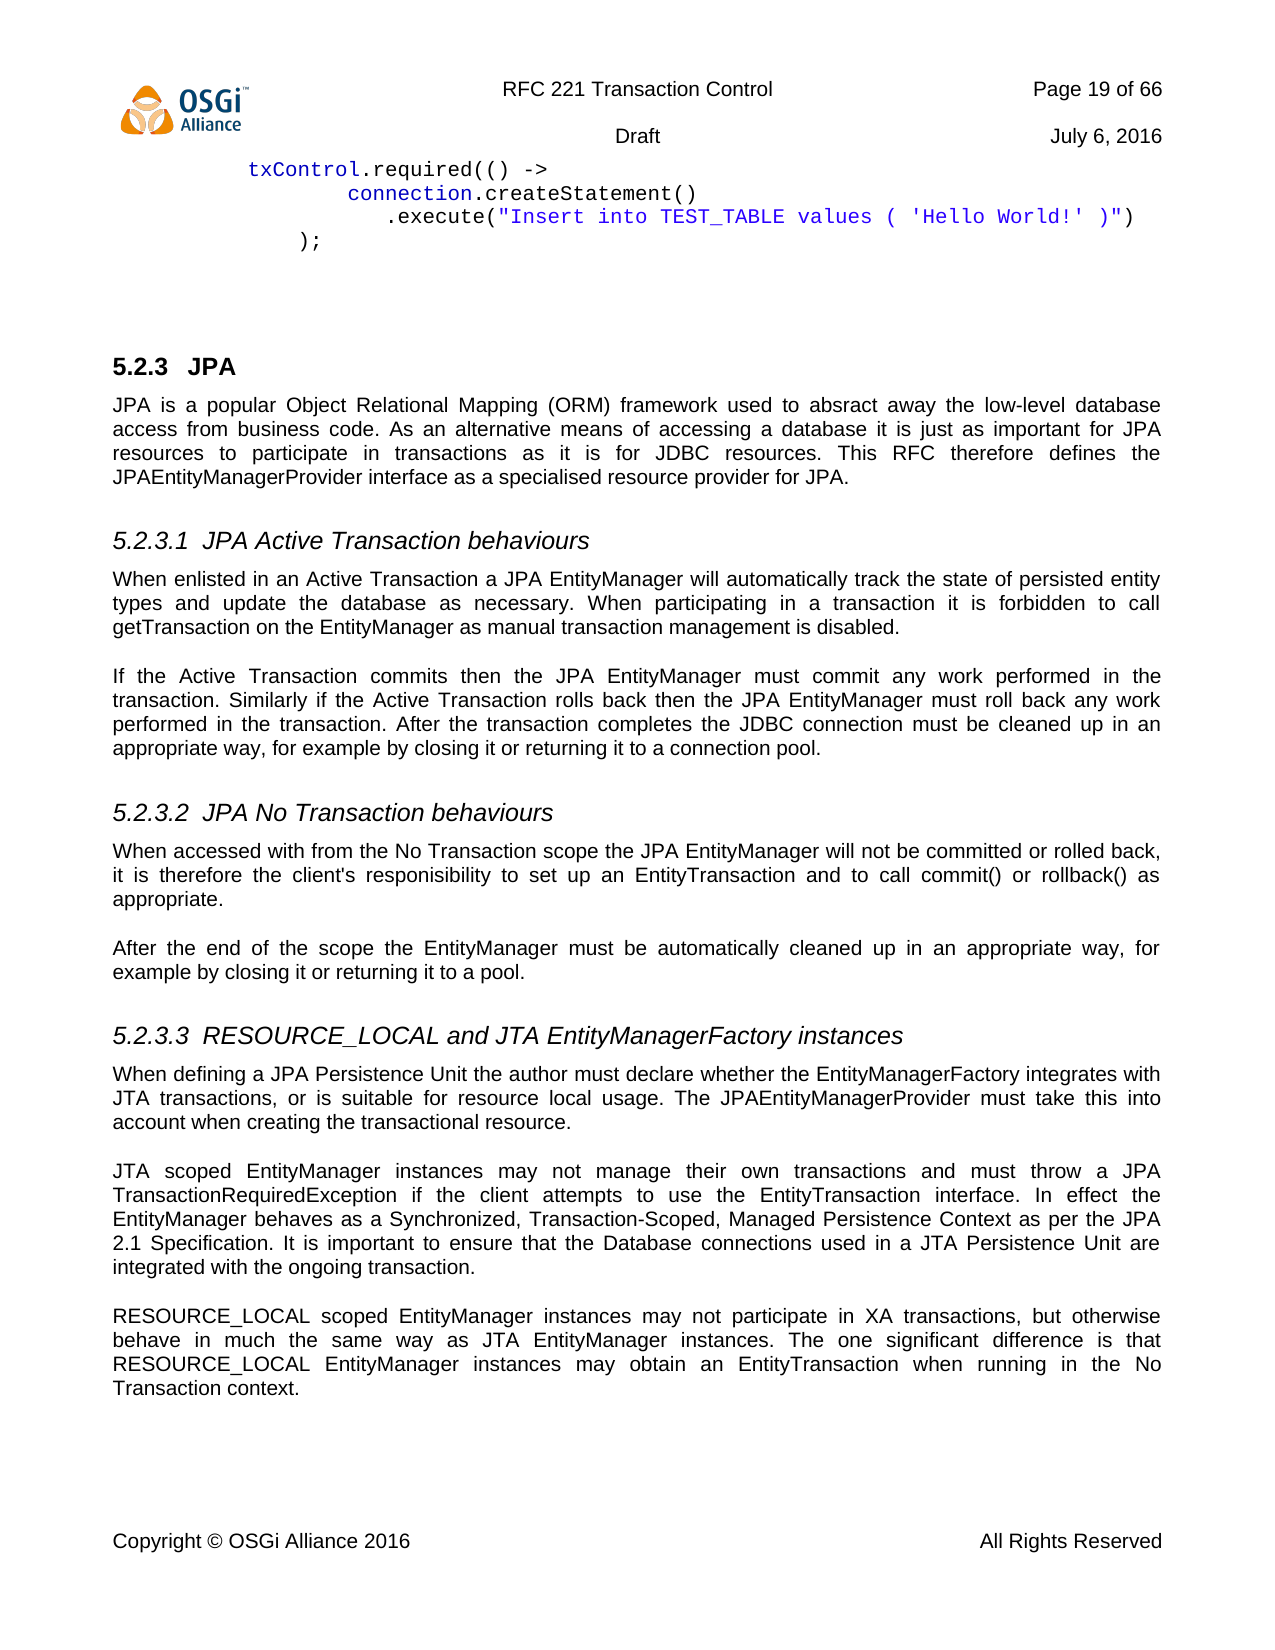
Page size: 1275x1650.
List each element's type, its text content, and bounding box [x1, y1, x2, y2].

text After the end of the scope the EntityManager must be automatically cleaned up in an appropriate way, for example by closing it or returning it to a pool. [112, 936, 1162, 983]
text When enlisted in an Active Transaction a JPA EntityManager will automatically track the state of persisted entity types and update the database as necessary. When participating in a transaction it is forbidden to call getTransaction on the EntityManager as manual transaction management is disabled. [112, 567, 1162, 639]
text JTA scoped EntityManager instances may not manage their own transactions and must throw a JPA TransactionRequiredException if the client attempts to use the EntityTransaction interface. In effect the EntityManager behaves as a Synchronized, Transaction-Scoped, Managed Persistence Context as per the JPA 2.1 Specification. It is important to ensure that the Database connections used in a JTA Persistence Unit are integrated with the ongoing transaction. [112, 1159, 1162, 1279]
subtitle JPA No Transaction behaviours [112, 797, 1162, 826]
subtitle JPA [112, 351, 1162, 380]
text txControl.required(() -> [247, 159, 1162, 183]
text When accessed with from the No Transaction scope the JPA EntityManager will not be committed or rolled back, it is therefore the client's responisibility to set up an EntityTransaction and to call commit() or rollback() as appropriate. [112, 839, 1162, 911]
text .execute("Insert into TEST_TABLE values ( 'Hello World!' )") [247, 206, 1162, 230]
text If the Active Transaction commits then the JPA EntityManager must commit any work performed in the transaction. Similarly if the Active Transaction rolls back then the JPA EntityManager must roll back any work performed in the transaction. After the transaction completes the JDBC connection must be cleaned up in an appropriate way, for example by closing it or returning it to a connection pool. [112, 664, 1162, 760]
text JPA is a popular Object Relational Mapping (ORM) framework used to absract away the low-level database access from business code. As an alternative means of accessing a database it is just as important for JPA resources to participate in transactions as it is for JDBC resources. This RFC therefore defines the JPAEntityManagerProvider interface as a specialised resource provider for JPA. [112, 393, 1162, 488]
text When defining a JPA Persistence Unit the author must declare whether the EntityManagerFactory integrates with JTA transactions, or is suitable for resource local usage. The JPAEntityManagerProvider must take this into account when creating the transactional resource. [112, 1062, 1162, 1134]
subtitle RESOURCE_LOCAL and JTA EntityManagerFactory instances [112, 1021, 1162, 1050]
subtitle JPA Active Transaction behaviours [112, 526, 1162, 555]
text connection.createStatement() [247, 183, 1162, 206]
text RESOURCE_LOCAL scoped EntityManager instances may not participate in XA transactions, but otherwise behave in much the same way as JTA EntityManager instances. The one significant difference is that RESOURCE_LOCAL EntityManager instances may obtain an EntityTransaction when running in the No Transaction context. [112, 1304, 1162, 1400]
picture [113, 78, 257, 142]
text ); [247, 230, 1162, 253]
